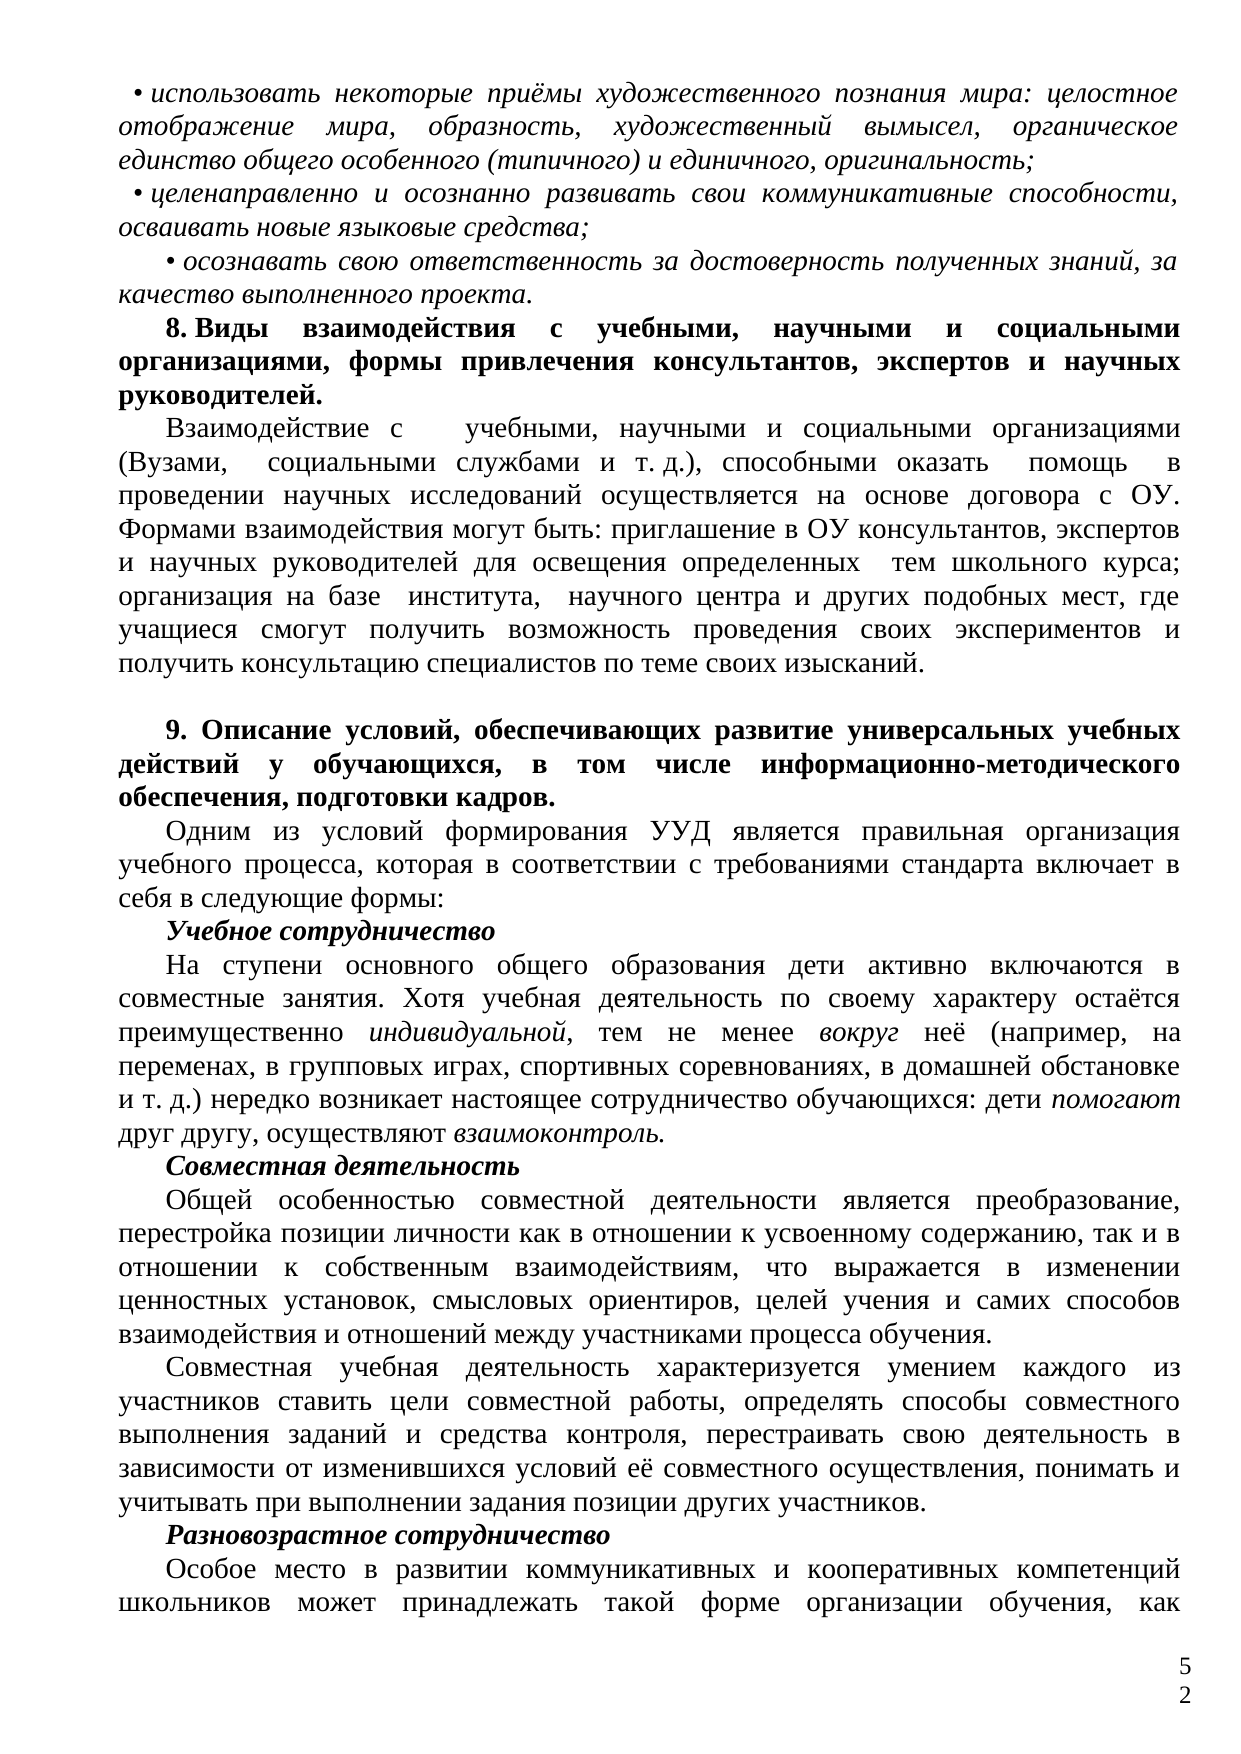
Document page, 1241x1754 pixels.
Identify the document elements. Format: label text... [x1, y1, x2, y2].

text 9. Описание условий, обеспечивающих развитие универсальных учебных действий у обучающихся, в том числе информационно-методического обеспечения, подготовки кадров. [118, 712, 1181, 813]
text • осознавать свою ответственность за достоверность полученных знаний, за качество выполненного проекта. [118, 243, 1181, 310]
text Разновозрастное сотрудничество [118, 1517, 1181, 1551]
text Совместная учебная деятельность характеризуется умением каждого из участников ставить цели совместной работы, определять способы совместного выполнения заданий и средства контроля, перестраивать свою деятельность в зависимости от изменившихся условий её совместного осуществления, понимать и учитывать при выполнении задания позиции других участников. [118, 1349, 1181, 1517]
text 8. Виды взаимодействия с учебными, научными и социальными организациями, формы привлечения консультантов, экспертов и научных руководителей. [118, 310, 1181, 410]
text • целенаправленно и осознанно развивать свои коммуникативные способности, осваивать новые языковые средства; [118, 176, 1181, 243]
text • использовать некоторые приёмы художественного познания мира: целостное отображение мира, образность, художественный вымысел, органическое единство общего особенного (типичного) и единичного, оригинальность; [118, 75, 1181, 176]
text Взаимодействие с учебными, научными и социальными организациями (Вузами, социальными службами и т. д.), способными оказать помощь в проведении научных исследований осуществляется на основе договора с ОУ. Формами взаимодействия могут быть: приглашение в ОУ консультантов, экспертов и научных руководителей для освещения определенных тем школьного курса; организация на базе института, научного центра и других подобных мест, где учащиеся смогут получить возможность проведения своих экспериментов и получить консультацию специалистов по теме своих изысканий. [118, 410, 1181, 679]
text На ступени основного общего образования дети активно включаются в совместные занятия. Хотя учебная деятельность по своему характеру остаётся преимущественно индивидуальной, тем не менее вокруг неё (например, на переменах, в групповых играх, спортивных соревнованиях, в домашней обстановке и т. д.) нередко возникает настоящее сотрудничество обучающихся: дети помогают друг другу, осуществляют взаимоконтроль. [118, 947, 1181, 1148]
text Одним из условий формирования УУД является правильная организация учебного процесса, которая в соответствии с требованиями стандарта включает в себя в следующие формы: [118, 813, 1181, 913]
text Совместная деятельность [118, 1148, 1181, 1182]
text Особое место в развитии коммуникативных и кооперативных компетенций школьников может принадлежать такой форме организации обучения, как [118, 1551, 1181, 1618]
text Учебное сотрудничество [118, 913, 1181, 947]
text Общей особенностью совместной деятельности является преобразование, перестройка позиции личности как в отношении к усвоенному содержанию, так и в отношении к собственным взаимодействиям, что выражается в изменении ценностных установок, смысловых ориентиров, целей учения и самих способов взаимодействия и отношений между участниками процесса обучения. [118, 1182, 1181, 1349]
